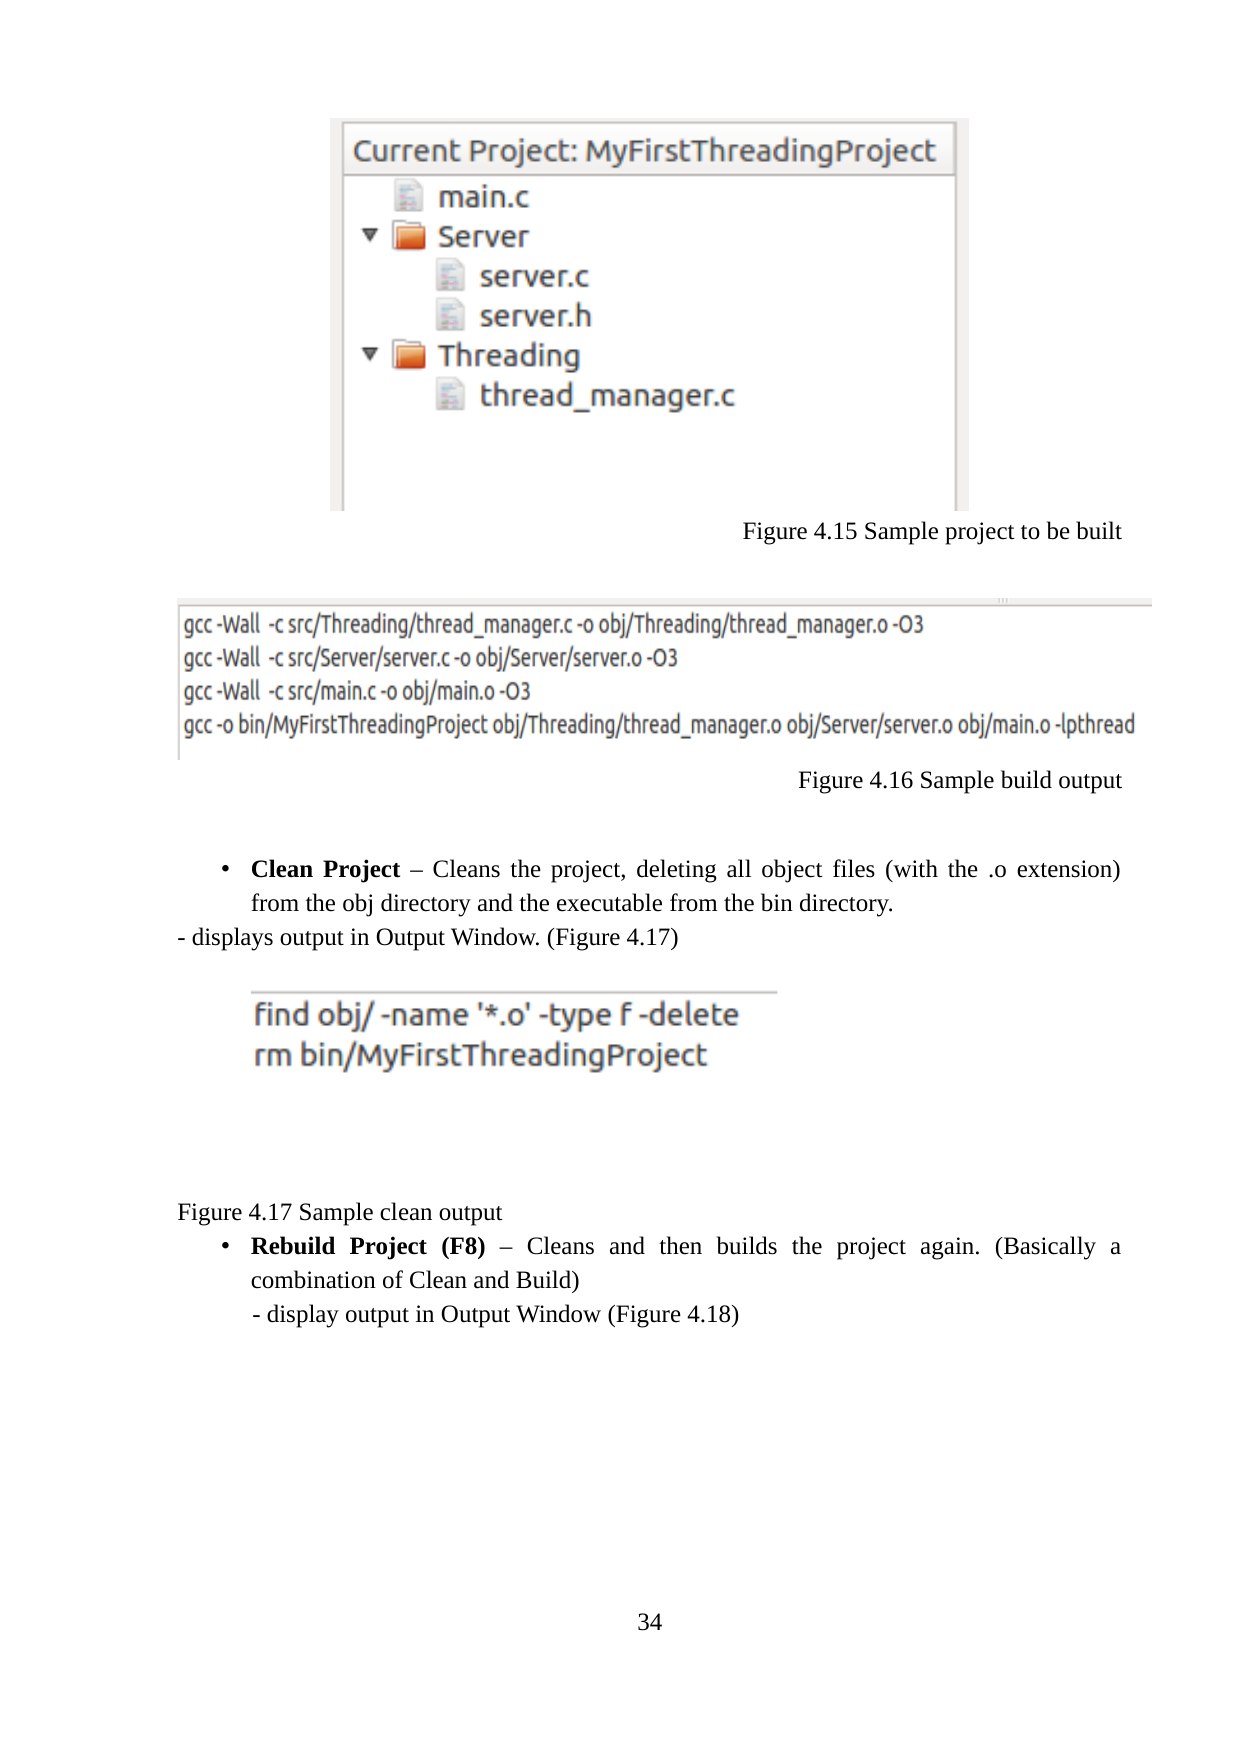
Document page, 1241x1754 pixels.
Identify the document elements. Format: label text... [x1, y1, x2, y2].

list Clean Project – Cleans the project, deleting all object files (with the .o extension) from the obj directory and the executable from the bin directory. [221, 854, 1122, 917]
text Figure 4.17 Sample clean output [177, 1197, 1122, 1225]
list Rebuild Project (F8) – Cleans and then builds the project again. (Basically a combination of Clean and Build) [221, 1231, 1122, 1294]
picture [330, 118, 969, 511]
picture [250, 990, 778, 1077]
text - display output in Output Window (Figure 4.18) [177, 1299, 1122, 1328]
text Figure 4.15 Sample project to be built [177, 516, 1122, 544]
text - displays output in Output Window. (Figure 4.17) [177, 922, 1122, 951]
picture [177, 598, 1152, 760]
text Figure 4.16 Sample build output [177, 765, 1122, 794]
